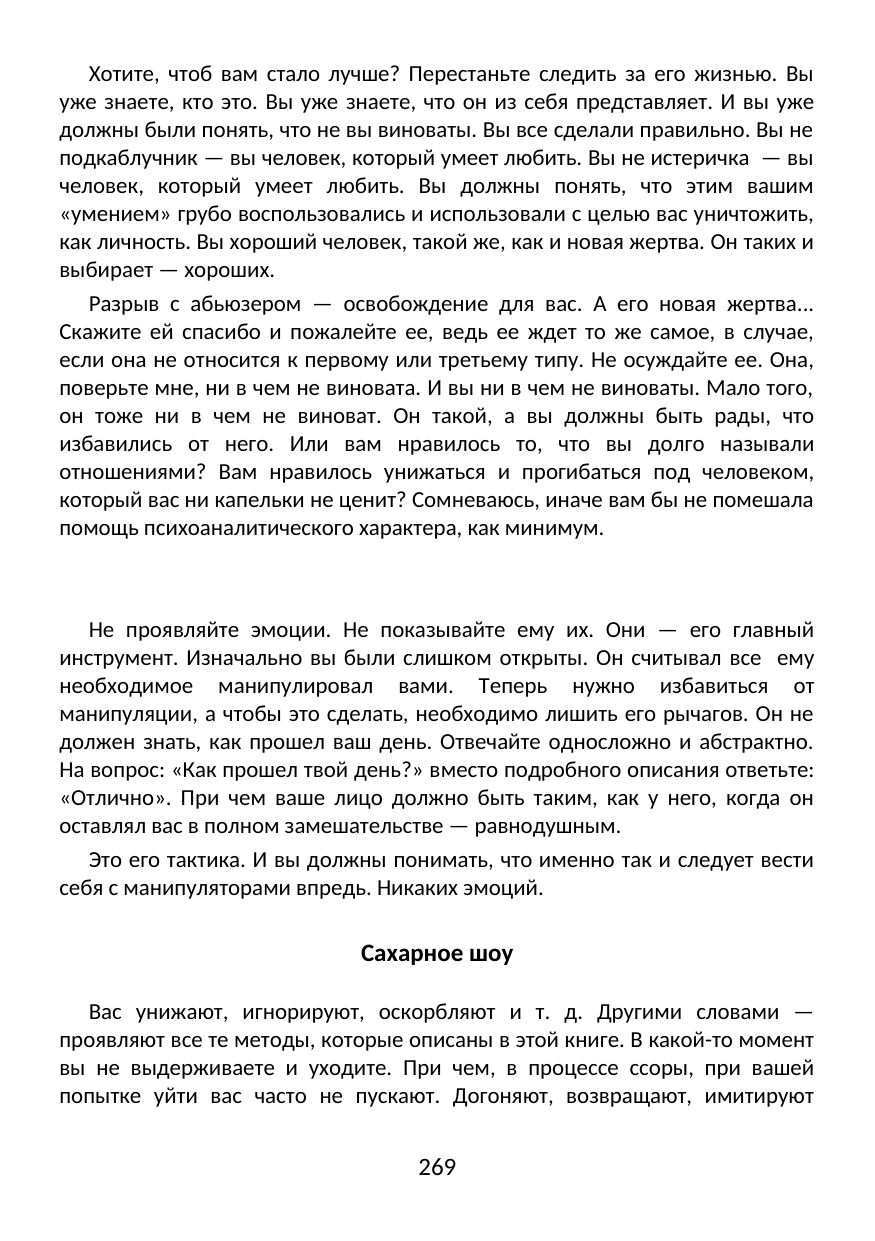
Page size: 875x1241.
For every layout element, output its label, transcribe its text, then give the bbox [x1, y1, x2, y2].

text Вас унижают, игнорируют, оскорбляют и т. д. Другими словами — проявляют все те методы, которые описаны в этой книге. В какой-то момент вы не выдерживаете и уходите. При чем, в процессе ссоры, при вашей попытке уйти вас часто не пускают. Догоняют, возвращают, имитируют [59, 997, 815, 1109]
subtitle Сахарное шоу [59, 937, 815, 967]
text Не проявляйте эмоции. Не показывайте ему их. Они — его главный инструмент. Изначально вы были слишком открыты. Он считывал все ему необходимое манипулировал вами. Теперь нужно избавиться от манипуляции, а чтобы это сделать, необходимо лишить его рычагов. Он не должен знать, как прошел ваш день. Отвечайте односложно и абстрактно. На вопрос: «Как прошел твой день?» вместо подробного описания ответьте: «Отлично». При чем ваше лицо должно быть таким, как у него, когда он оставлял вас в полном замешательстве — равнодушным. [59, 615, 815, 839]
text Это его тактика. И вы должны понимать, что именно так и следует вести себя с манипуляторами впредь. Никаких эмоций. [59, 845, 815, 901]
text Хотите, чтоб вам стало лучше? Перестаньте следить за его жизнью. Вы уже знаете, кто это. Вы уже знаете, что он из себя представляет. И вы уже должны были понять, что не вы виноваты. Вы все сделали правильно. Вы не подкаблучник — вы человек, который умеет любить. Вы не истеричка — вы человек, который умеет любить. Вы должны понять, что этим вашим «умением» грубо воспользовались и использовали с целью вас уничтожить, как личность. Вы хороший человек, такой же, как и новая жертва. Он таких и выбирает — хороших. [59, 59, 815, 283]
text Разрыв с абьюзером — освобождение для вас. А его новая жертва... Скажите ей спасибо и пожалейте ее, ведь ее ждет то же самое, в случае, если она не относится к первому или третьему типу. Не осуждайте ее. Она, поверьте мне, ни в чем не виновата. И вы ни в чем не виноваты. Мало того, он тоже ни в чем не виноват. Он такой, а вы должны быть рады, что избавились от него. Или вам нравилось то, что вы долго называли отношениями? Вам нравилось унижаться и прогибаться под человеком, который вас ни капельки не ценит? Сомневаюсь, иначе вам бы не помешала помощь психоаналитического характера, как минимум. [59, 289, 815, 541]
